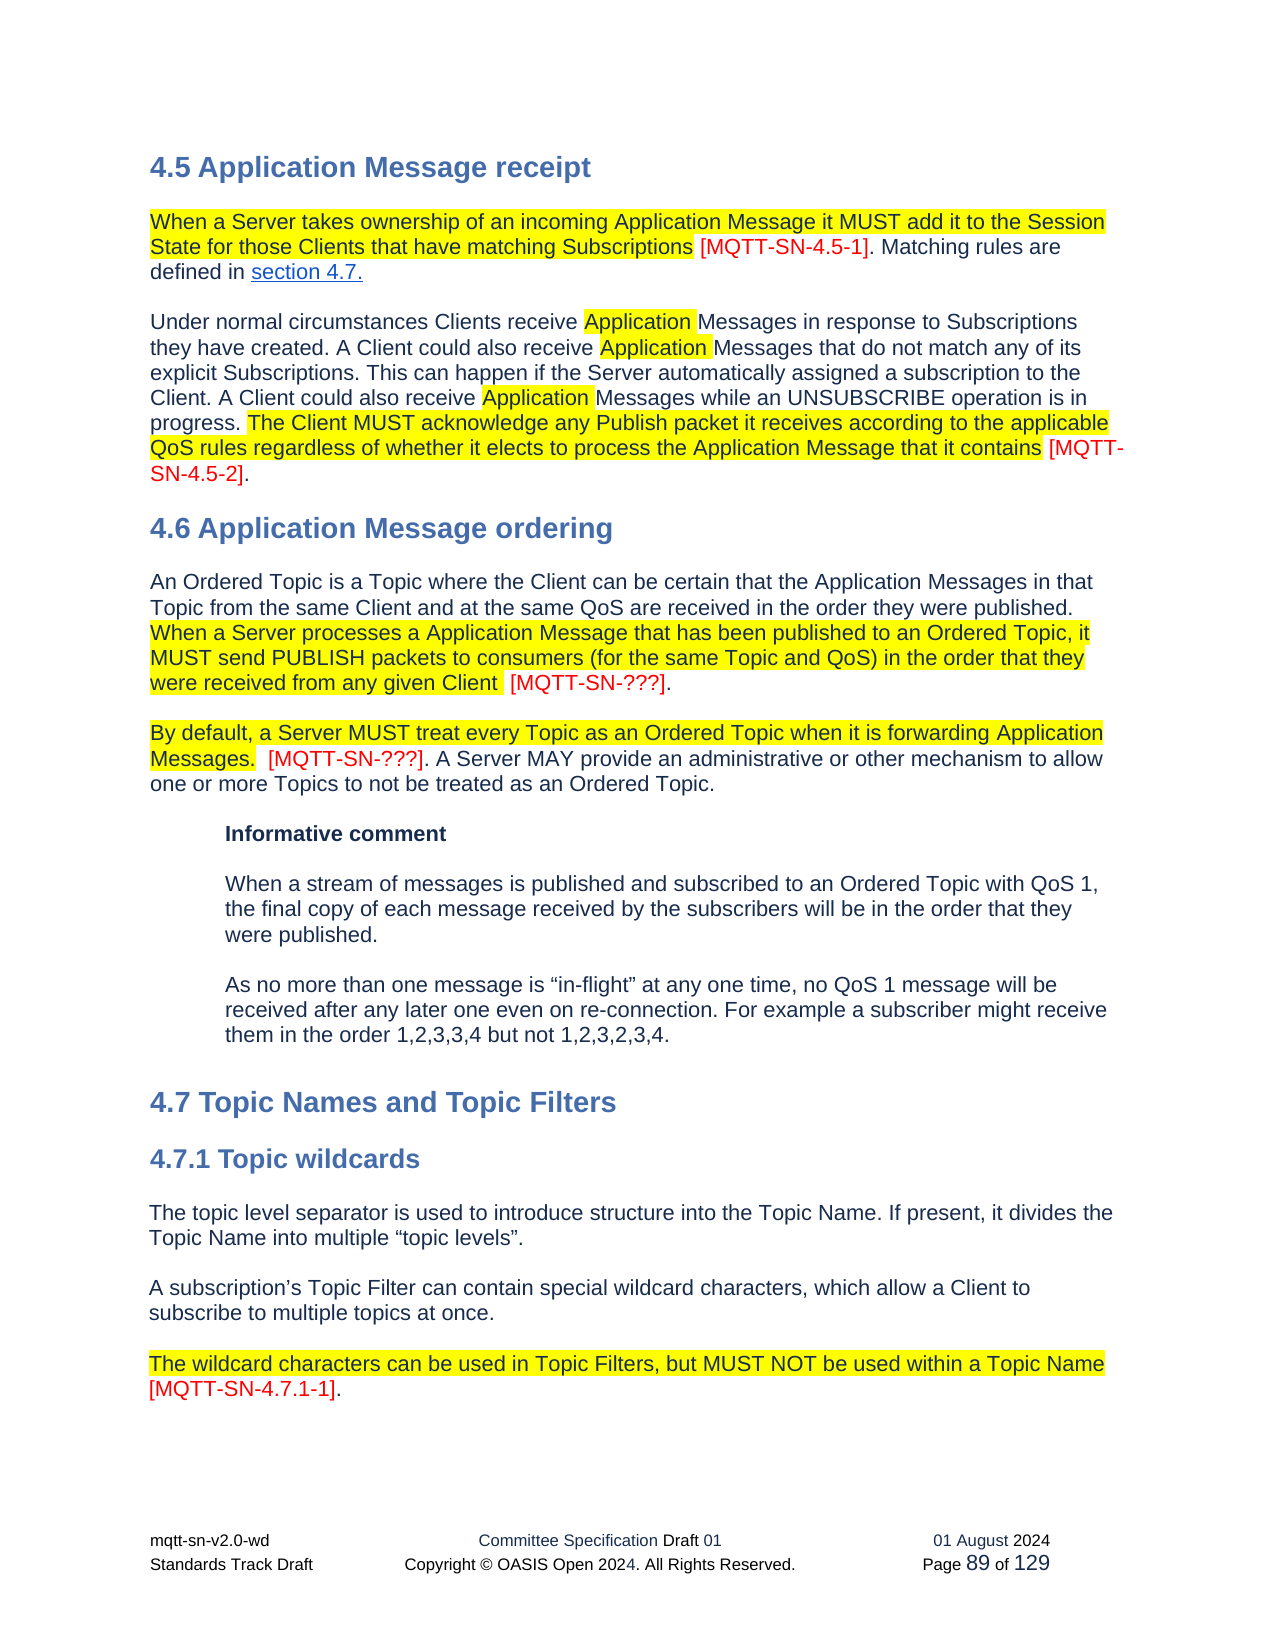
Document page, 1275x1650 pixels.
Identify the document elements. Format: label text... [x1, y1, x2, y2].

text An Ordered Topic is a Topic where the Client can be certain that the Application Messages in that Topic from the same Client and at the same QoS are received in the order they were published. When a Server processes a Application Message that has been published to an Ordered Topic, it MUST send PUBLISH packets to consumers (for the same Topic and QoS) in the order that they were received from any given Client [MQTT-SN-???]. [150, 569, 1125, 695]
text When a Server takes ownership of an incoming Application Message it MUST add it to the Session State for those Clients that have matching Subscriptions [MQTT-SN-4.5-1]. Matching rules are defined in section 4.7. [150, 208, 1125, 284]
text As no more than one message is “in-flight” at any one time, no QoS 1 message will be received after any later one even on re-connection. For example a subscriber might receive them in the order 1,2,3,3,4 but not 1,2,3,2,3,4. [225, 972, 1125, 1047]
text A subscription’s Topic Filter can contain special wildcard characters, which allow a Client to subscribe to multiple topics at once. [148, 1275, 1124, 1325]
subtitle 4.6 Application Message ordering [150, 511, 1124, 544]
text When a stream of messages is published and subscribed to an Ordered Topic with QoS 1, the final copy of each message received by the subscribers will be in the order that they were published. [225, 871, 1125, 947]
subtitle 4.5 Application Message receipt [150, 150, 1124, 183]
text Under normal circumstances Clients receive Application Messages in response to Subscriptions they have created. A Client could also receive Application Messages that do not match any of its explicit Subscriptions. This can happen if the Server automatically assigned a subscription to the Client. A Client could also receive Application Messages while an UNSUBSCRIBE operation is in progress. The Client MUST acknowledge any Publish packet it receives according to the applicable QoS rules regardless of whether it elects to process the Application Message that it contains [MQTT-SN-4.5-2]. [150, 309, 1125, 486]
subtitle 4.7 Topic Names and Topic Filters [150, 1085, 1022, 1118]
text Informative comment [225, 821, 1125, 846]
text The wildcard characters can be used in Topic Filters, but MUST NOT be used within a Topic Name [MQTT-SN-4.7.1-1]. [148, 1350, 1124, 1401]
text The topic level separator is used to introduce structure into the Topic Name. If present, it divides the Topic Name into multiple “topic levels”. [148, 1199, 1124, 1250]
subtitle 4.7.1 Topic wildcards [150, 1143, 1124, 1174]
text By default, a Server MUST treat every Topic as an Ordered Topic when it is forwarding Application Messages. [MQTT-SN-???]. A Server MAY provide an administrative or other mechanism to allow one or more Topics to not be treated as an Ordered Topic. [150, 720, 1125, 796]
